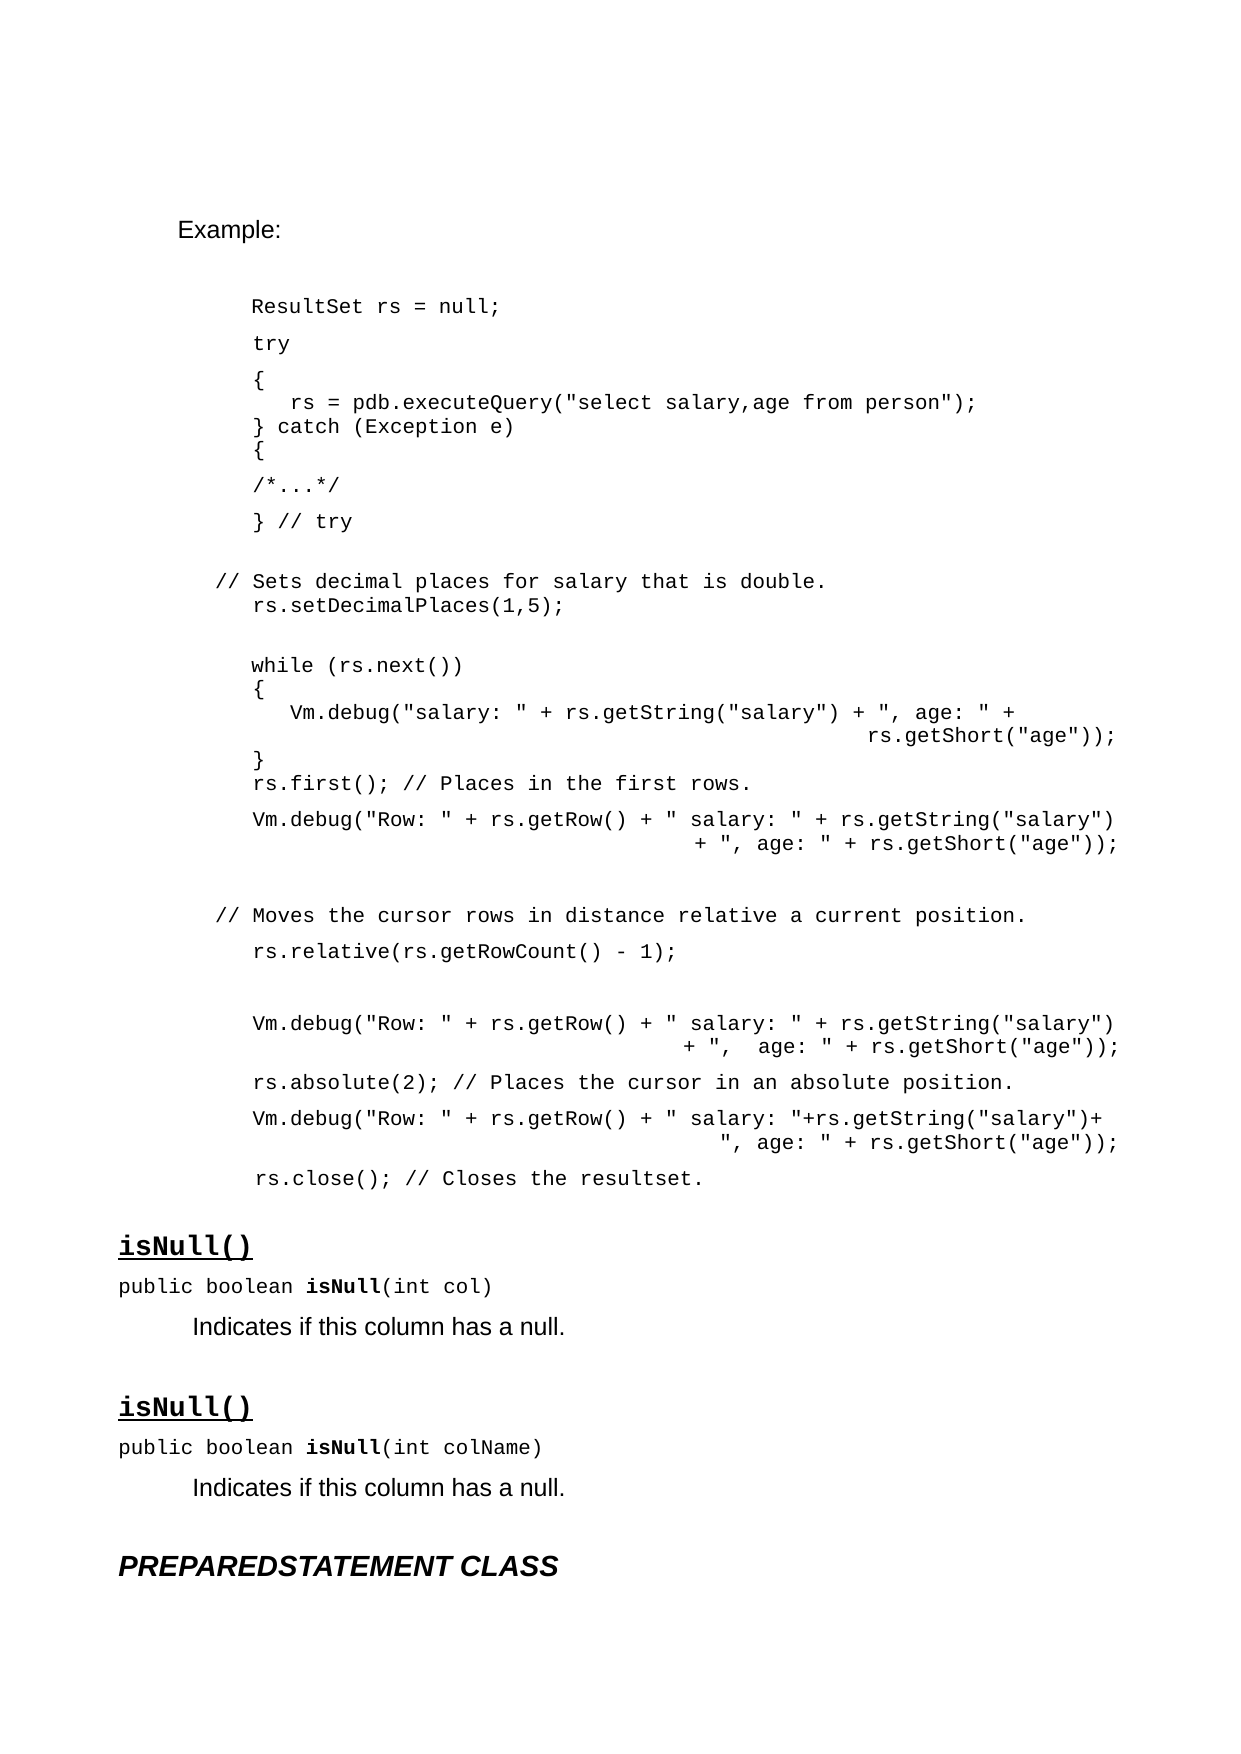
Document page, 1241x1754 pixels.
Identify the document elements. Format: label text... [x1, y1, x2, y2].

text try [177, 332, 1122, 356]
subtitle isNull() [118, 1393, 1122, 1425]
text // Sets decimal places for salary that is double. rs.setDecimalPlaces(1,5); [177, 571, 1122, 642]
text rs.absolute(2); // Places the cursor in an absolute position. [177, 1072, 1122, 1096]
text } // try [177, 512, 1122, 559]
text public boolean isNull(int col) [118, 1276, 1122, 1300]
list Example: [177, 216, 1122, 244]
text Vm.debug("Row: " + rs.getRow() + " salary: " + rs.getString("salary") + ", age: " + rs.getShort("age")); [177, 809, 1122, 856]
subtitle PREPAREDSTATEMENT CLASS [118, 1550, 1122, 1582]
text public boolean isNull(int colName) [118, 1437, 1122, 1461]
text // Moves the cursor rows in distance relative a current position. [177, 904, 1122, 928]
text rs.relative(rs.getRowCount() - 1); [177, 941, 1122, 964]
list rs.close(); // Closes the resultset. [118, 1168, 1122, 1192]
subtitle isNull() [118, 1232, 1122, 1264]
text Vm.debug("Row: " + rs.getRow() + " salary: "+rs.getString("salary")+ ", age: " + rs.getShort("age")); [177, 1108, 1122, 1156]
text /*...*/ [177, 476, 1122, 499]
text ResultSet rs = null; [177, 296, 1122, 320]
text Indicates if this column has a null. [118, 1312, 1122, 1340]
text Indicates if this column has a null. [118, 1473, 1122, 1501]
text while (rs.next()) { Vm.debug("salary: " + rs.getString("salary") + ", age: " + rs.getShort("age")); } rs.first(); // Places in the first rows. [177, 654, 1122, 796]
text Vm.debug("Row: " + rs.getRow() + " salary: " + rs.getString("salary") + ", age: " + rs.getShort("age")); [177, 1013, 1122, 1060]
text { rs = pdb.executeQuery("select salary,age from person"); } catch (Exception e) { [177, 368, 1122, 463]
